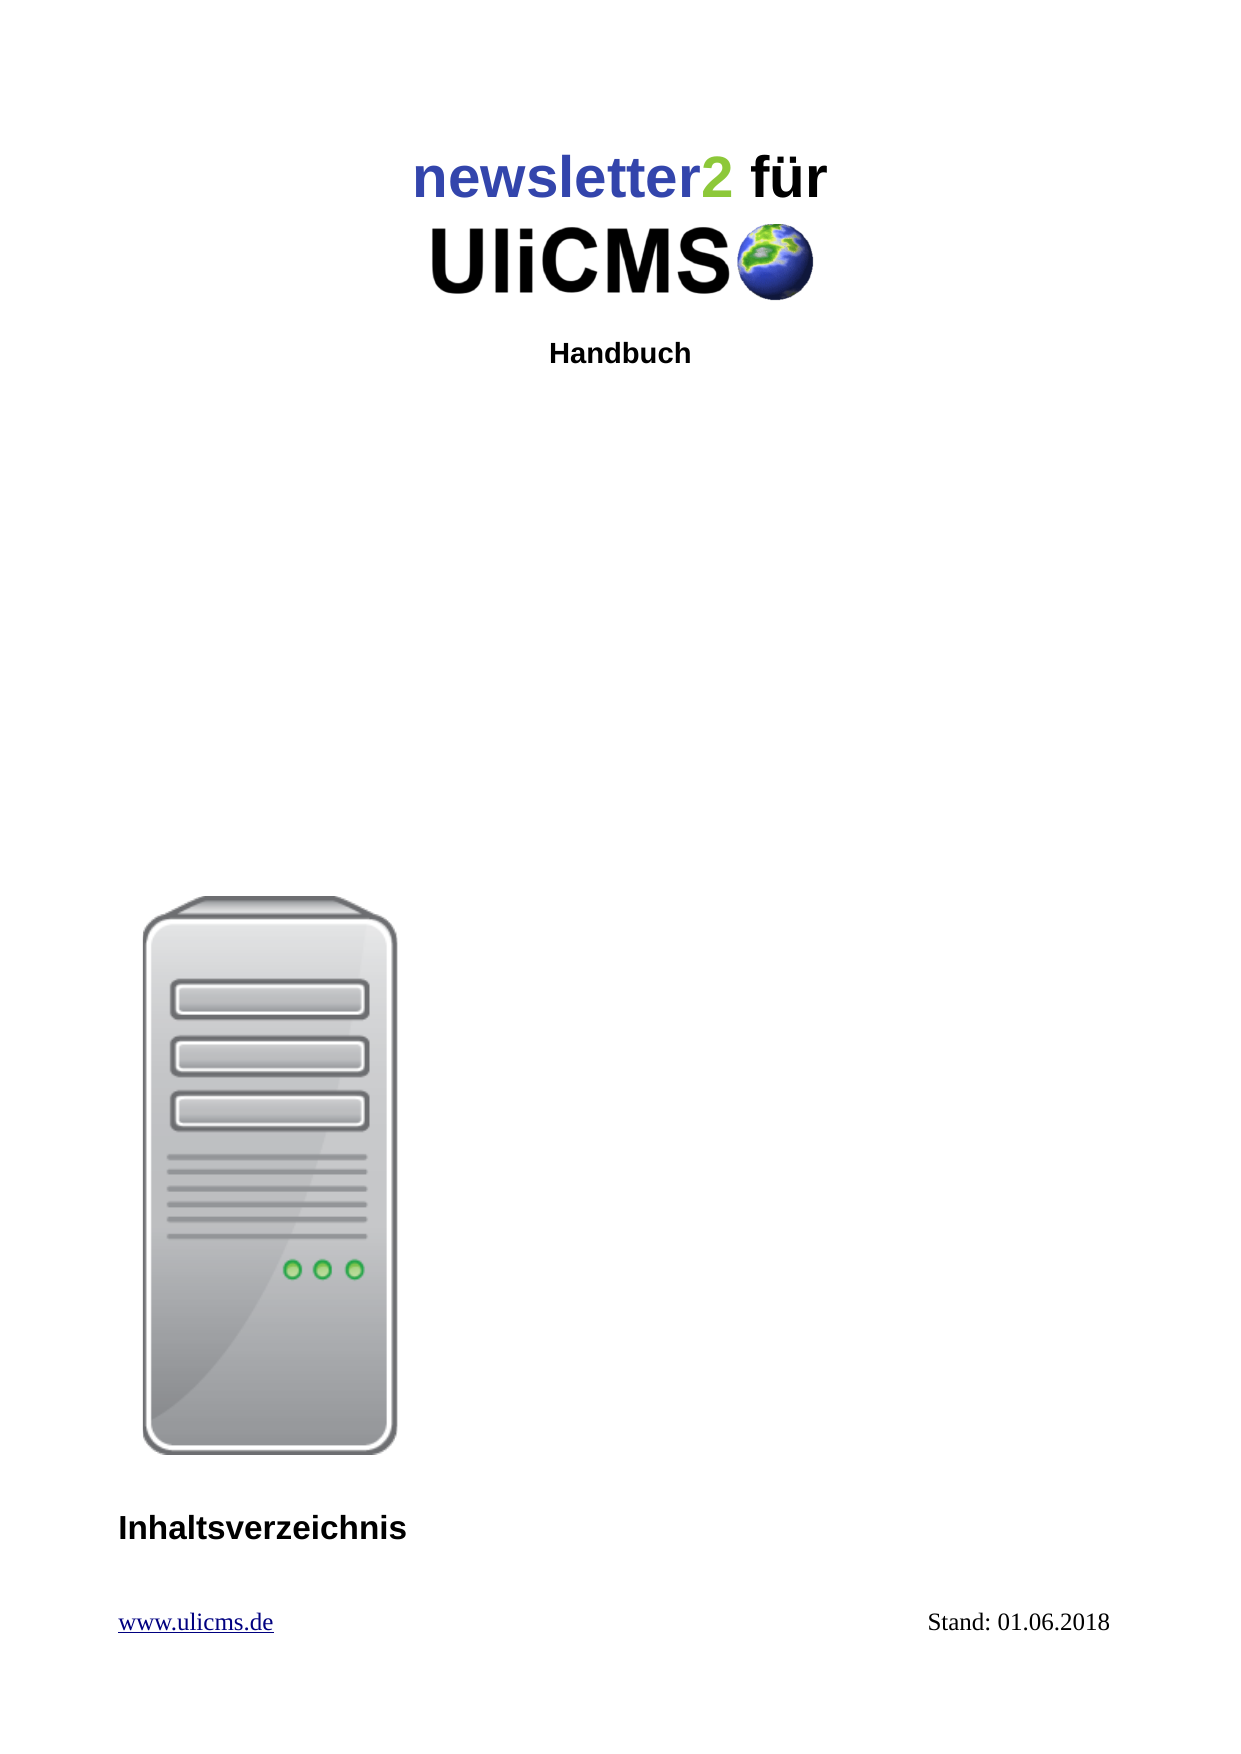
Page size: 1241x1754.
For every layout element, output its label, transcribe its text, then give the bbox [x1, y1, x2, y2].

picture [426, 222, 814, 303]
subtitle Inhaltsverzeichnis [118, 1508, 1122, 1546]
subtitle Handbuch [118, 303, 1122, 370]
subtitle newsletter2 für [118, 143, 1122, 210]
picture [142, 896, 398, 1455]
